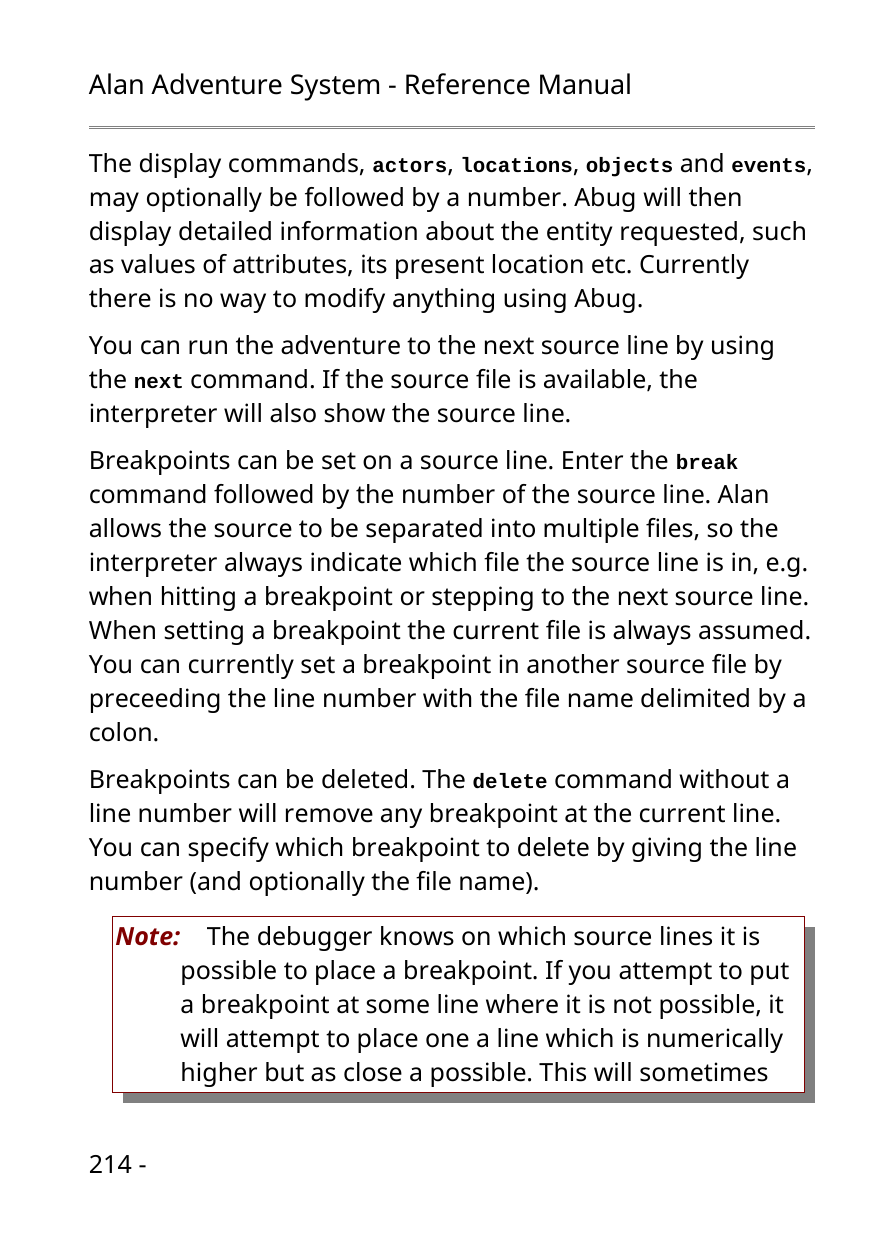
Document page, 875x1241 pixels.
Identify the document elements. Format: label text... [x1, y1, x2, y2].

text Breakpoints can be set on a source line. Enter the break command followed by the number of the source line. Alan allows the source to be separated into multiple files, so the interpreter always indicate which file the source line is in, e.g. when hitting a breakpoint or stepping to the next source line. When setting a breakpoint the current file is always assumed. You can currently set a breakpoint in another source file by preceeding the line number with the file name delimited by a colon. [88, 443, 815, 749]
text The display commands, actors, locations, objects and events, may optionally be followed by a number. Abug will then display detailed information about the entity requested, such as val­ues of attributes, its present location etc. Currently there is no way to modify anything using Abug. [88, 146, 815, 315]
list The debugger knows on which source lines it is possible to place a breakpoint. If you attempt to put a breakpoint at some line where it is not possible, it will attempt to place one a line which is numerically higher but as close a possible. This will sometimes [113, 917, 804, 1092]
text Breakpoints can be deleted. The delete command without a line number will remove any breakpoint at the current line. You can specify which breakpoint to delete by giving the line number (and optionally the file name). [88, 762, 815, 897]
text You can run the adventure to the next source line by using the next command. If the source file is available, the interpreter will also show the source line. [88, 328, 815, 430]
